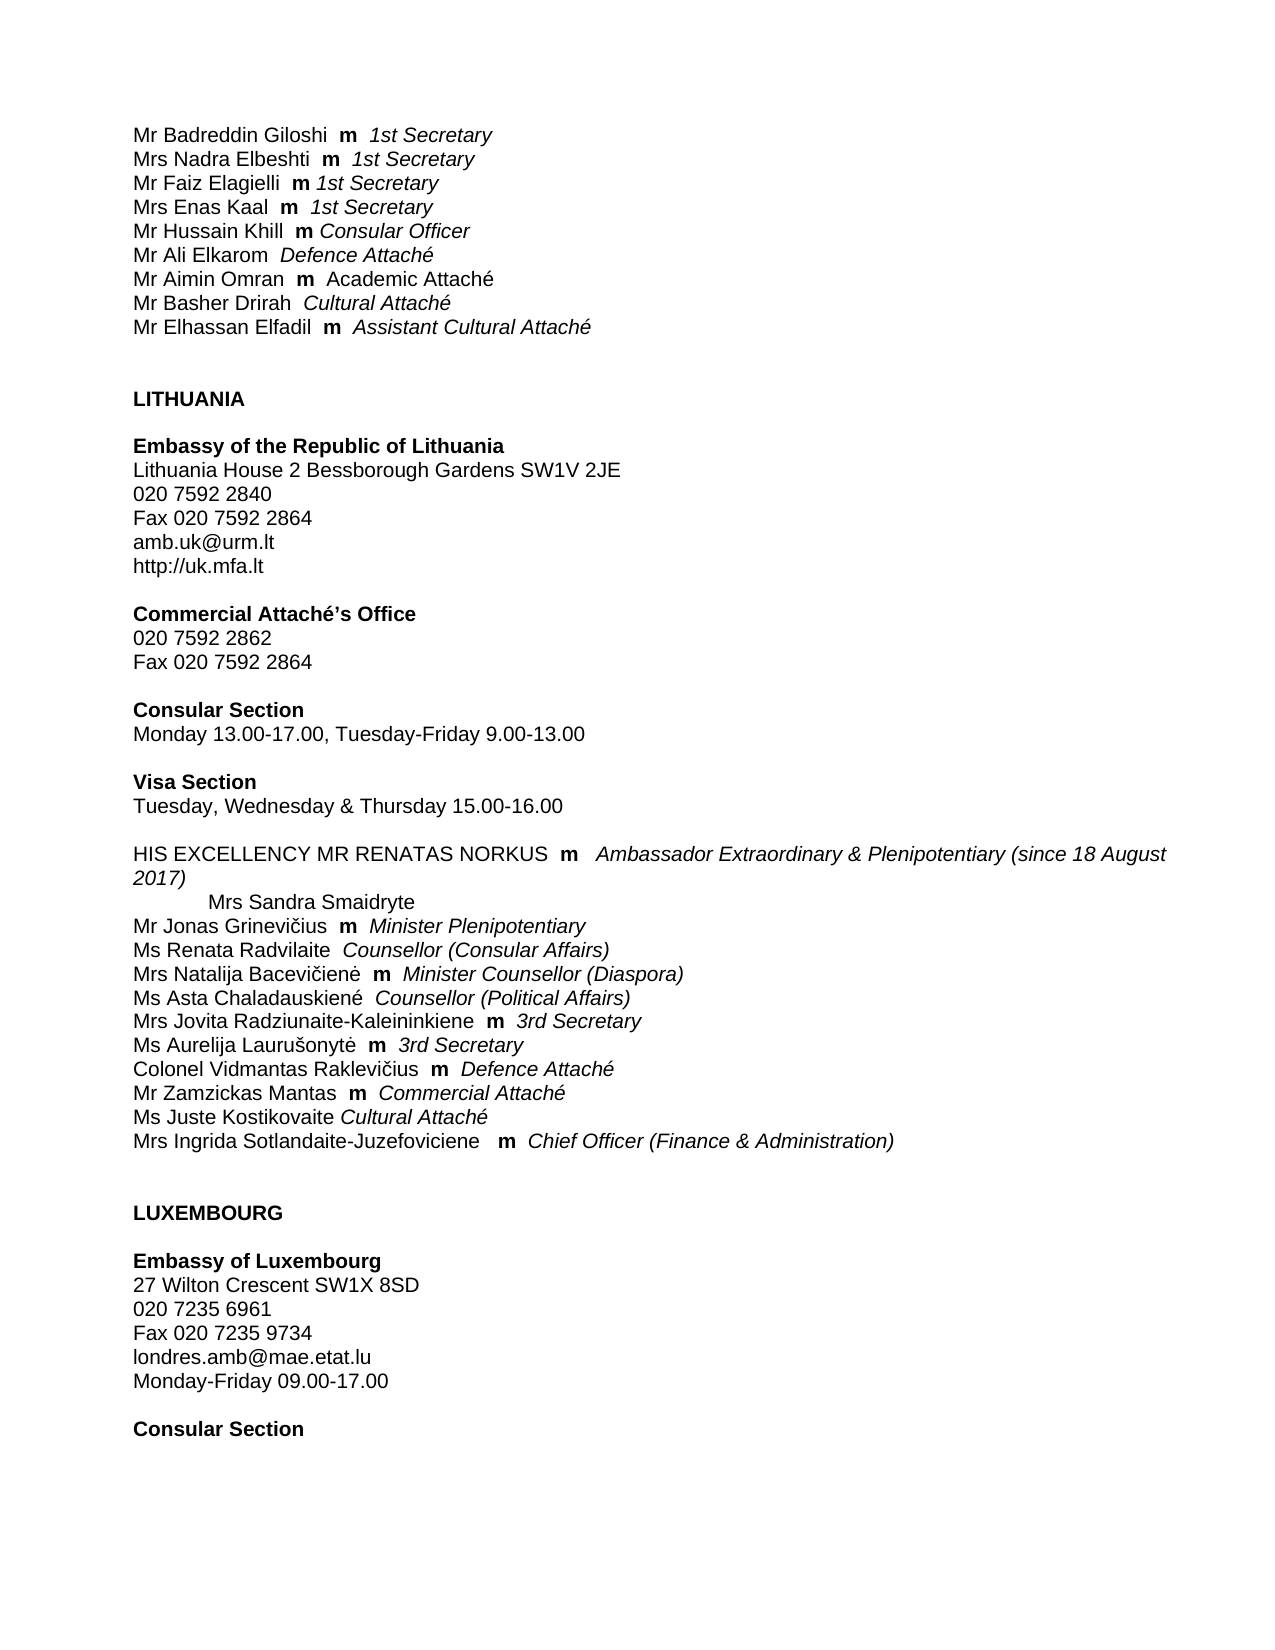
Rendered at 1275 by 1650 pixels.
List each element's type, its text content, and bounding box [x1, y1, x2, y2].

text Commercial Attaché’s Office [133, 602, 1181, 626]
text HIS EXCELLENCY MR RENATAS NORKUS m Ambassador Extraordinary & Plenipotentiary (since 18 August 2017) [133, 842, 1181, 889]
text Mrs Natalija Bacevičienė m Minister Counsellor (Diaspora) [133, 961, 1181, 985]
subtitle LITHUANIA [133, 386, 1181, 410]
text Mr Aimin Omran m Academic Attaché [133, 267, 1181, 291]
text Fax 020 7592 2864 [133, 650, 1181, 674]
text Lithuania House 2 Bessborough Gardens SW1V 2JE [133, 458, 1181, 482]
text Mr Ali Elkarom Defence Attaché [133, 243, 1181, 267]
text Consular Section [133, 698, 1181, 722]
text Embassy of the Republic of Lithuania [133, 434, 1181, 458]
text Mr Faiz Elagielli m 1st Secretary [133, 171, 1181, 195]
text http://uk.mfa.lt [133, 554, 1181, 578]
text Ms Juste Kostikovaite Cultural Attaché [133, 1105, 1181, 1129]
text Ms Renata Radvilaite Counsellor (Consular Affairs) [133, 937, 1181, 961]
text Monday 13.00-17.00, Tuesday-Friday 9.00-13.00 [133, 722, 1181, 746]
text 020 7592 2840 [133, 482, 1181, 506]
text Tuesday, Wednesday & Thursday 15.00-16.00 [133, 794, 1181, 818]
text Mrs Nadra Elbeshti m 1st Secretary [133, 147, 1181, 171]
text Monday-Friday 09.00-17.00 [133, 1369, 1181, 1393]
text Mr Elhassan Elfadil m Assistant Cultural Attaché [133, 314, 1181, 338]
text Mrs Ingrida Sotlandaite-Juzefoviciene m Chief Officer (Finance & Administration) [133, 1129, 1181, 1153]
text Embassy of Luxembourg [133, 1249, 1181, 1273]
text Mr Jonas Grinevičius m Minister Plenipotentiary [133, 913, 1181, 937]
text Mrs Sandra Smaidryte [133, 889, 1181, 913]
text Ms Asta Chaladauskiené Counsellor (Political Affairs) [133, 985, 1181, 1009]
text 020 7592 2862 [133, 626, 1181, 650]
text Fax 020 7592 2864 [133, 506, 1181, 530]
text Colonel Vidmantas Raklevičius m Defence Attaché [133, 1057, 1181, 1081]
text 27 Wilton Crescent SW1X 8SD [133, 1273, 1181, 1297]
text Mrs Enas Kaal m 1st Secretary [133, 195, 1181, 219]
text Ms Aurelija Laurušonytė m 3rd Secretary [133, 1033, 1181, 1057]
text amb.uk@urm.lt [133, 530, 1181, 554]
text Mr Hussain Khill m Consular Officer [133, 219, 1181, 243]
text Visa Section [133, 770, 1181, 794]
text Mrs Jovita Radziunaite-Kaleininkiene m 3rd Secretary [133, 1009, 1181, 1033]
text 020 7235 6961 [133, 1297, 1181, 1321]
text Mr Zamzickas Mantas m Commercial Attaché [133, 1081, 1181, 1105]
text LUXEMBOURG [133, 1201, 1181, 1225]
text Consular Section [133, 1417, 1181, 1441]
text Mr Badreddin Giloshi m 1st Secretary [133, 123, 1181, 147]
text Mr Basher Drirah Cultural Attaché [133, 291, 1181, 314]
text Fax 020 7235 9734 [133, 1321, 1181, 1345]
text londres.amb@mae.etat.lu [133, 1345, 1181, 1369]
